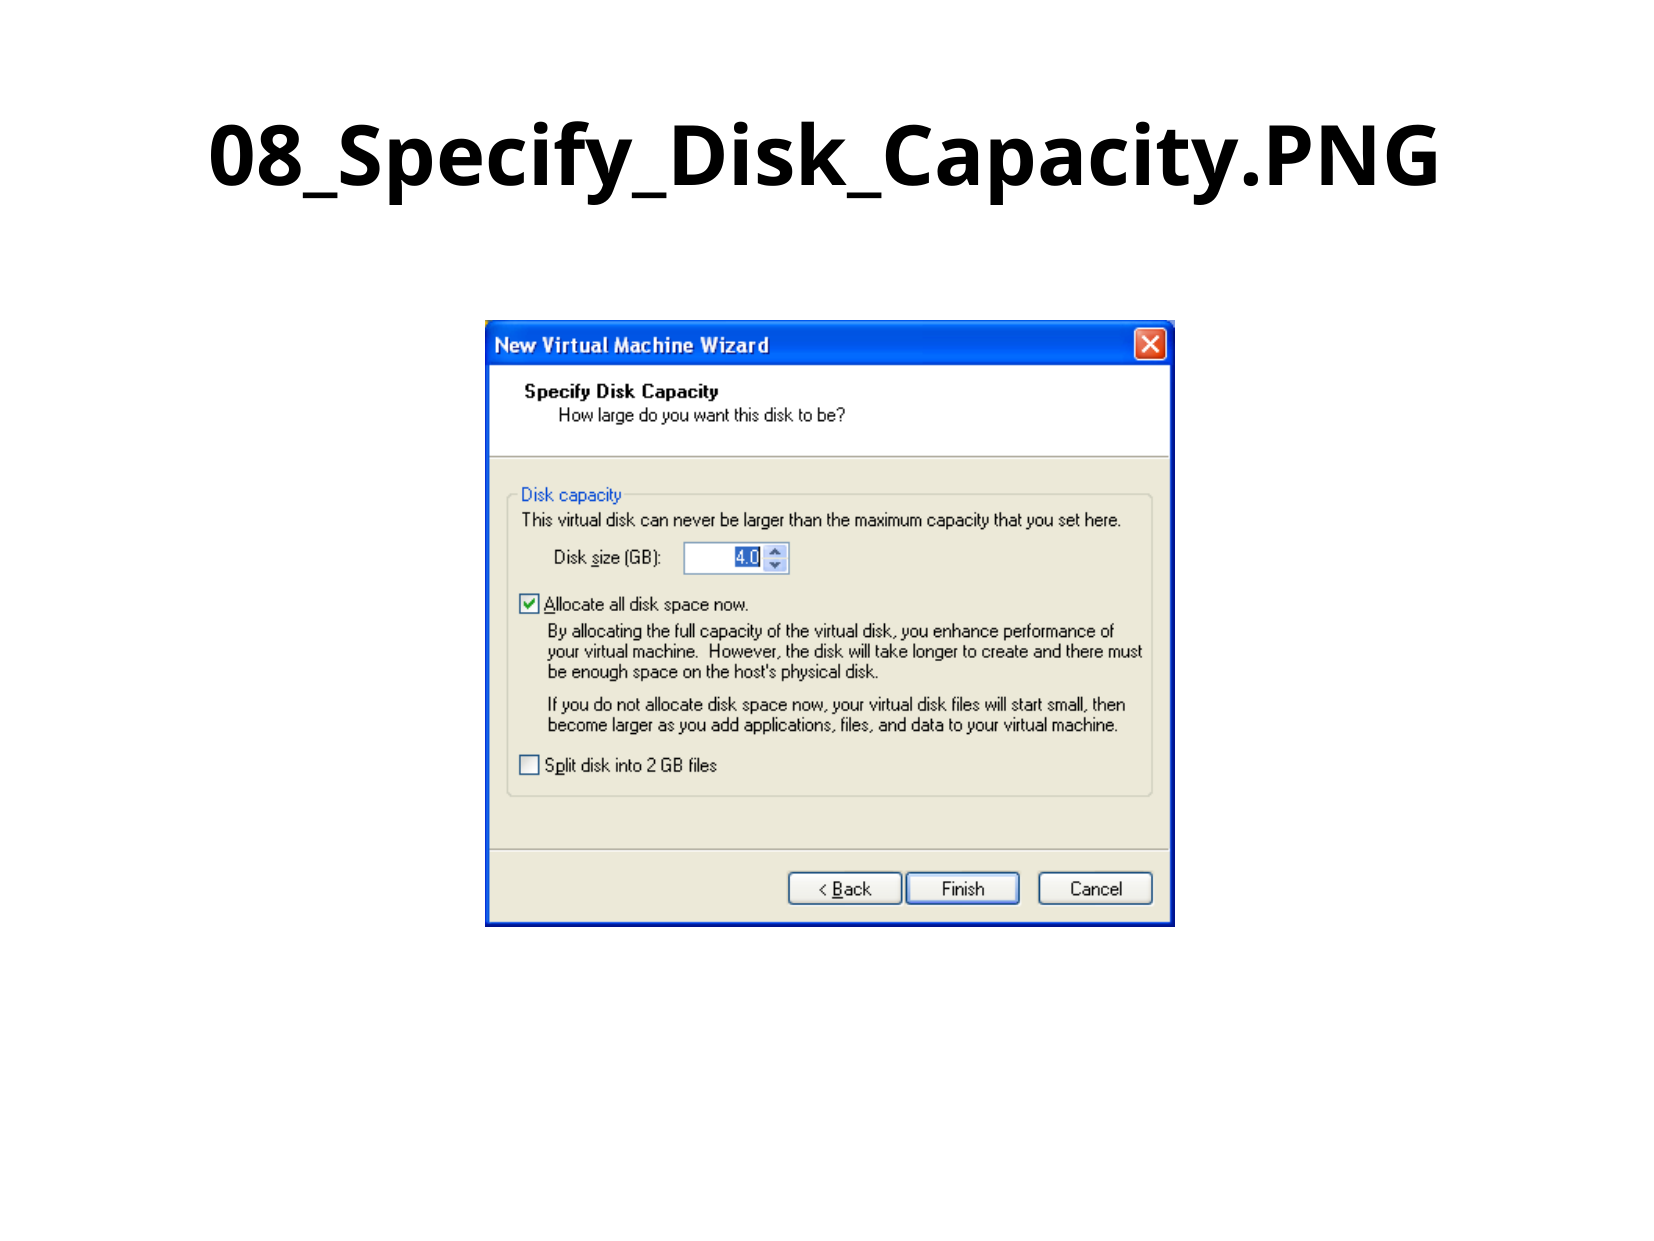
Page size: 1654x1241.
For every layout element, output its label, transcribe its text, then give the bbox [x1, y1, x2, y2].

title 08_Specify_Disk_Capacity.PNG [82, 49, 1571, 257]
picture [485, 320, 1175, 927]
